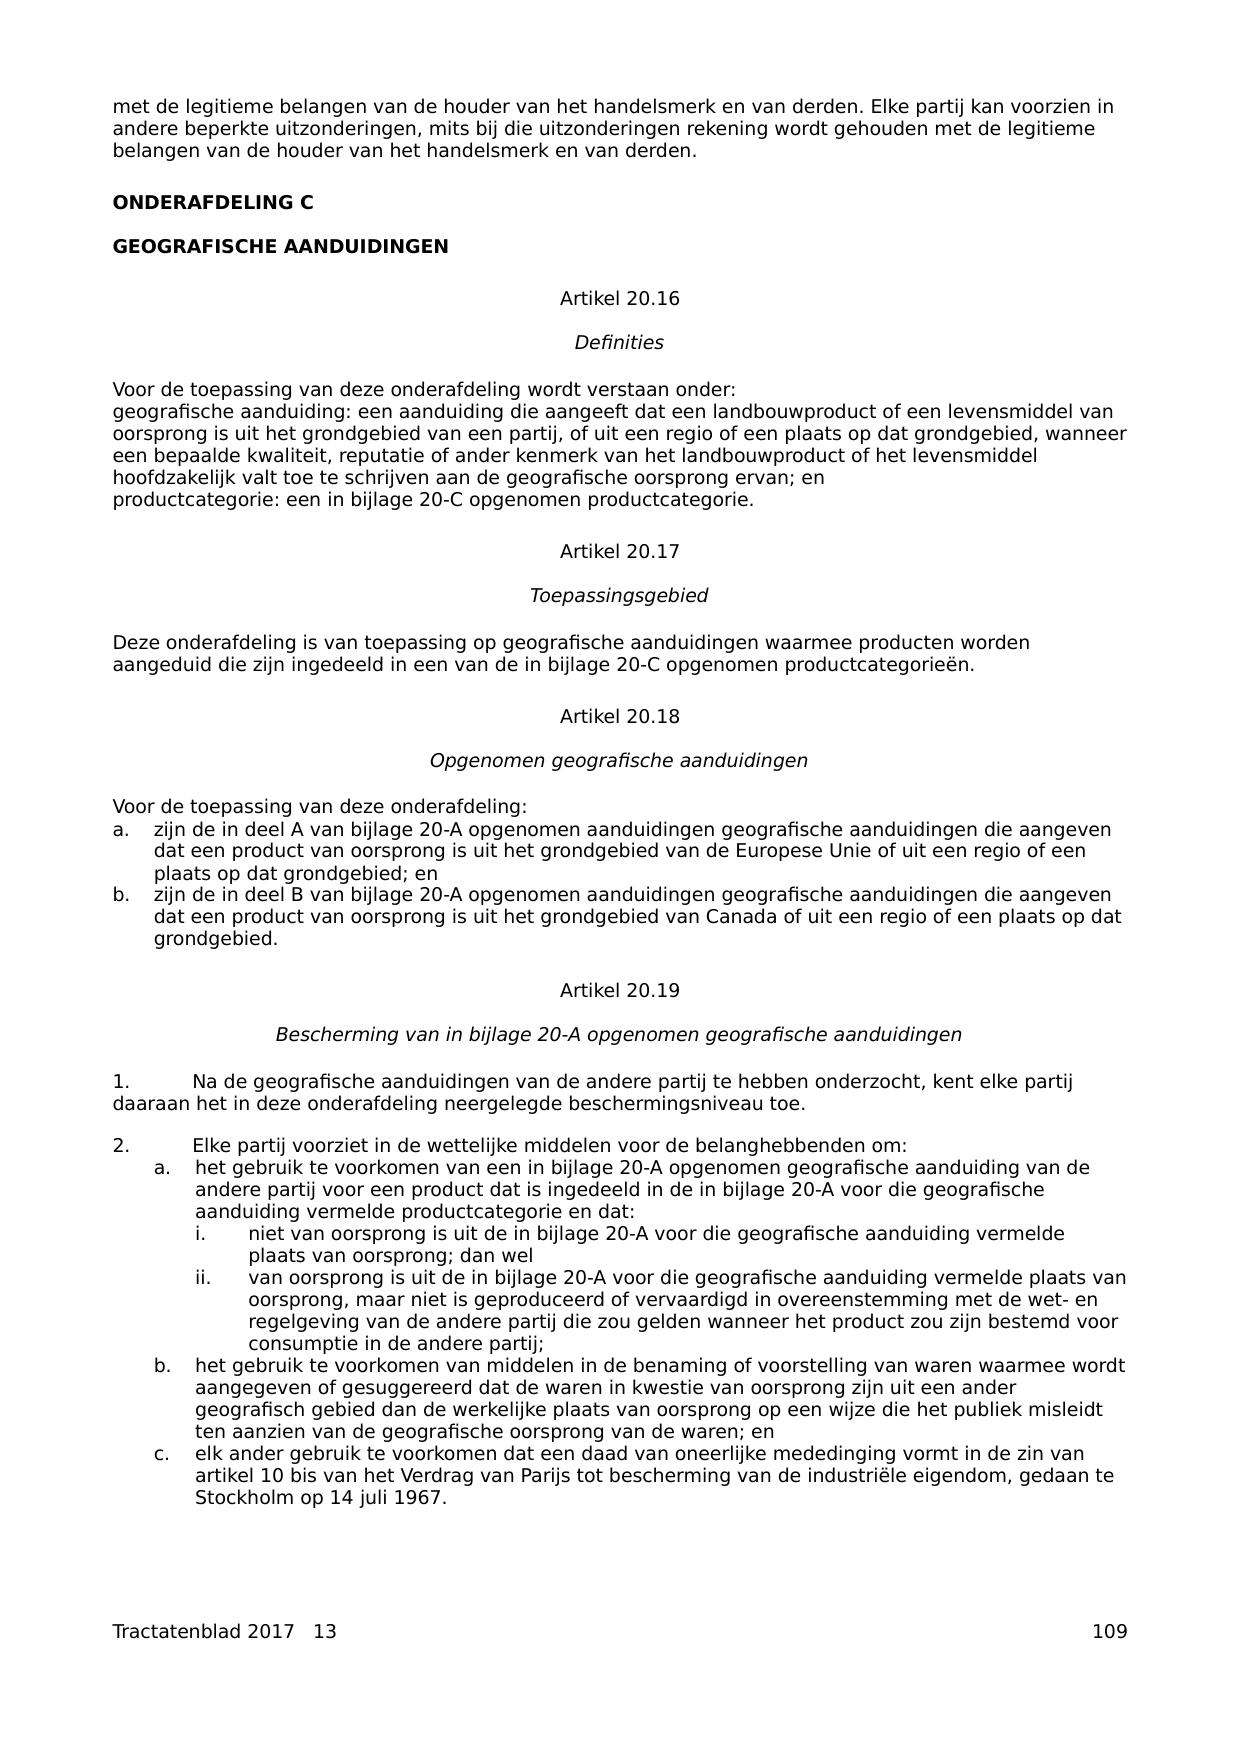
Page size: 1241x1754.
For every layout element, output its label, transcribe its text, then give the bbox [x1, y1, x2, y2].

subtitle Artikel 20.18 Opgenomen geografische aanduidingen [112, 706, 1128, 771]
subtitle Artikel 20.19 Bescherming van in bijlage 20-A opgenomen geografische aanduidingen [112, 980, 1128, 1046]
text ii. van oorsprong is uit de in bijlage 20-A voor die geografische aanduiding vermelde plaats van oorsprong, maar niet is geproduceerd of vervaardigd in overeenstemming met de wet- en regelgeving van de andere partij die zou gelden wanneer het product zou zijn bestemd voor consumptie in de andere partij; [195, 1267, 1128, 1355]
text 2. Elke partij voorziet in de wettelijke middelen voor de belanghebbenden om: [112, 1135, 1128, 1157]
text b. het gebruik te voorkomen van middelen in de benaming of voorstelling van waren waarmee wordt aangegeven of gesuggereerd dat de waren in kwestie van oorsprong zijn uit een ander geografisch gebied dan de werkelijke plaats van oorsprong op een wijze die het publiek misleidt ten aanzien van de geografische oorsprong van de waren; en [153, 1355, 1128, 1443]
text i. niet van oorsprong is uit de in bijlage 20-A voor die geografische aanduiding vermelde plaats van oorsprong; dan wel [195, 1223, 1128, 1267]
text Voor de toepassing van deze onderafdeling wordt verstaan onder: [112, 379, 1128, 401]
text a. het gebruik te voorkomen van een in bijlage 20-A opgenomen geografische aanduiding van de andere partij voor een product dat is ingedeeld in de in bijlage 20-A voor die geografische aanduiding vermelde productcategorie en dat: [153, 1157, 1128, 1223]
text 1. Na de geografische aanduidingen van de andere partij te hebben onderzocht, kent elke partij daaraan het in deze onderafdeling neergelegde beschermingsniveau toe. [112, 1071, 1128, 1115]
subtitle Artikel 20.16 Definities [112, 288, 1128, 354]
text b. zijn de in deel B van bijlage 20-A opgenomen aanduidingen geografische aanduidingen die aangeven dat een product van oorsprong is uit het grondgebied van Canada of uit een regio of een plaats op dat grondgebied. [112, 884, 1128, 950]
text c. elk ander gebruik te voorkomen dat een daad van oneerlijke mededinging vormt in de zin van artikel 10 bis van het Verdrag van Parijs tot bescherming van de industriële eigendom, gedaan te Stockholm op 14 juli 1967. [153, 1443, 1128, 1509]
text geografische aanduiding: een aanduiding die aangeeft dat een landbouwproduct of een levensmiddel van oorsprong is uit het grondgebied van een partij, of uit een regio of een plaats op dat grondgebied, wanneer een bepaalde kwaliteit, reputatie of ander kenmerk van het landbouwproduct of het levensmiddel hoofdzakelijk valt toe te schrijven aan de geografische oorsprong ervan; en [112, 401, 1128, 489]
text productcategorie: een in bijlage 20-C opgenomen productcategorie. [112, 489, 1128, 511]
text met de legitieme belangen van de houder van het handelsmerk en van derden. Elke partij kan voorzien in andere beperkte uitzonderingen, mits bij die uitzonderingen rekening wordt gehouden met de legitieme belangen van de houder van het handelsmerk en van derden. [112, 96, 1128, 162]
text Deze onderafdeling is van toepassing op geografische aanduidingen waarmee producten worden aangeduid die zijn ingedeeld in een van de in bijlage 20-C opgenomen productcategorieën. [112, 632, 1128, 676]
subtitle ONDERAFDELING C GEOGRAFISCHE AANDUIDINGEN [112, 192, 1128, 258]
text Voor de toepassing van deze onderafdeling: [112, 796, 1128, 818]
text a. zijn de in deel A van bijlage 20-A opgenomen aanduidingen geografische aanduidingen die aangeven dat een product van oorsprong is uit het grondgebied van de Europese Unie of uit een regio of een plaats op dat grondgebied; en [112, 818, 1128, 884]
subtitle Artikel 20.17 Toepassingsgebied [112, 541, 1128, 607]
